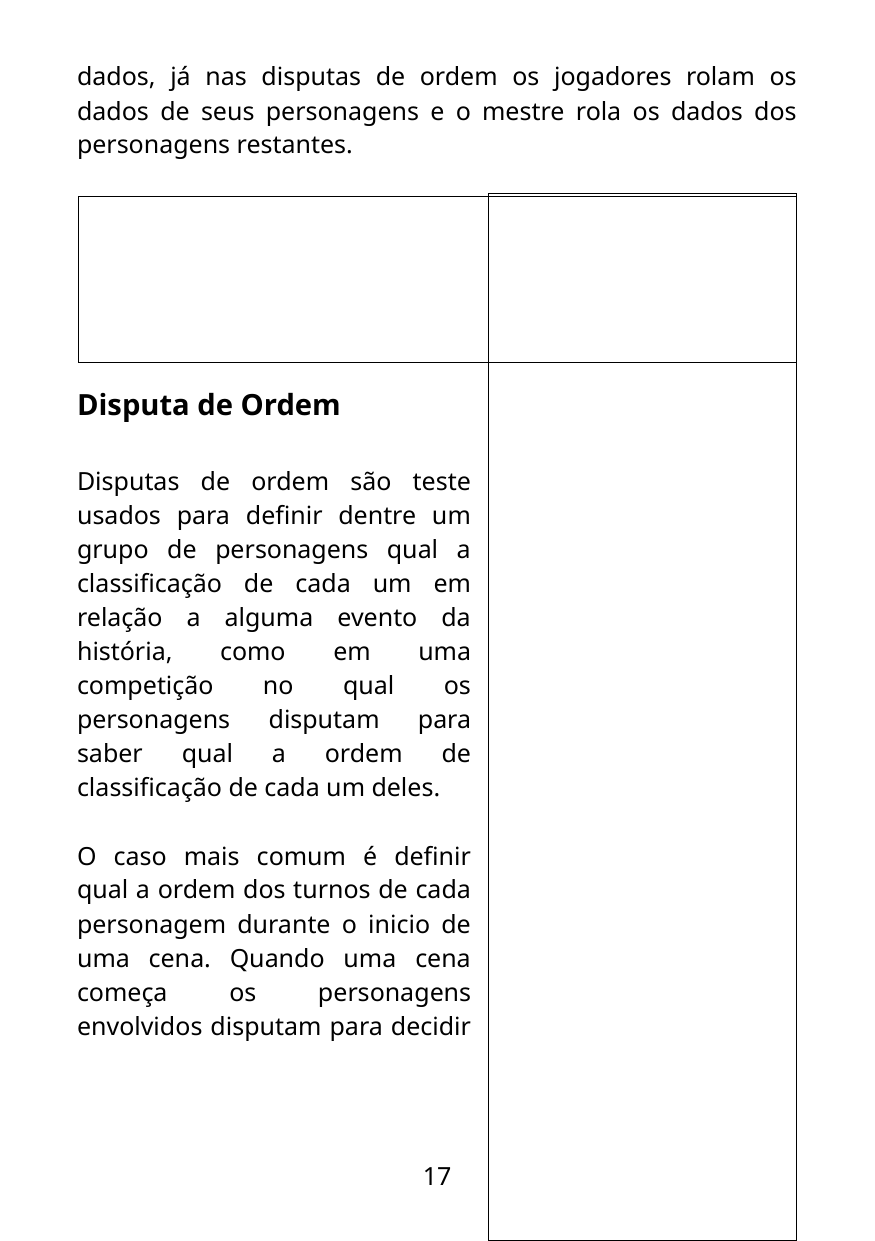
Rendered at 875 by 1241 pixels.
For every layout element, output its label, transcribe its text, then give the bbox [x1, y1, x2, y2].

subtitle [489, 201, 796, 362]
text Disputas de ordem são teste usados para definir dentre um grupo de personagens qual a classificação de cada um em relação a alguma evento da história, como em uma competição no qual os personagens disputam para saber qual a ordem de classificação de cada um deles. [77, 463, 488, 804]
subtitle [489, 363, 796, 423]
text [489, 463, 796, 804]
text dados, já nas disputas de ordem os jogadores rolam os dados de seus personagens e o mestre rola os dados dos personagens restantes. [77, 59, 797, 161]
text O caso mais comum é definir qual a ordem dos turnos de cada personagem durante o inicio de uma cena. Quando uma cena começa os personagens envolvidos disputam para decidir [77, 838, 488, 1042]
subtitle Disputa de Ordem [77, 201, 488, 423]
text [489, 838, 796, 1042]
